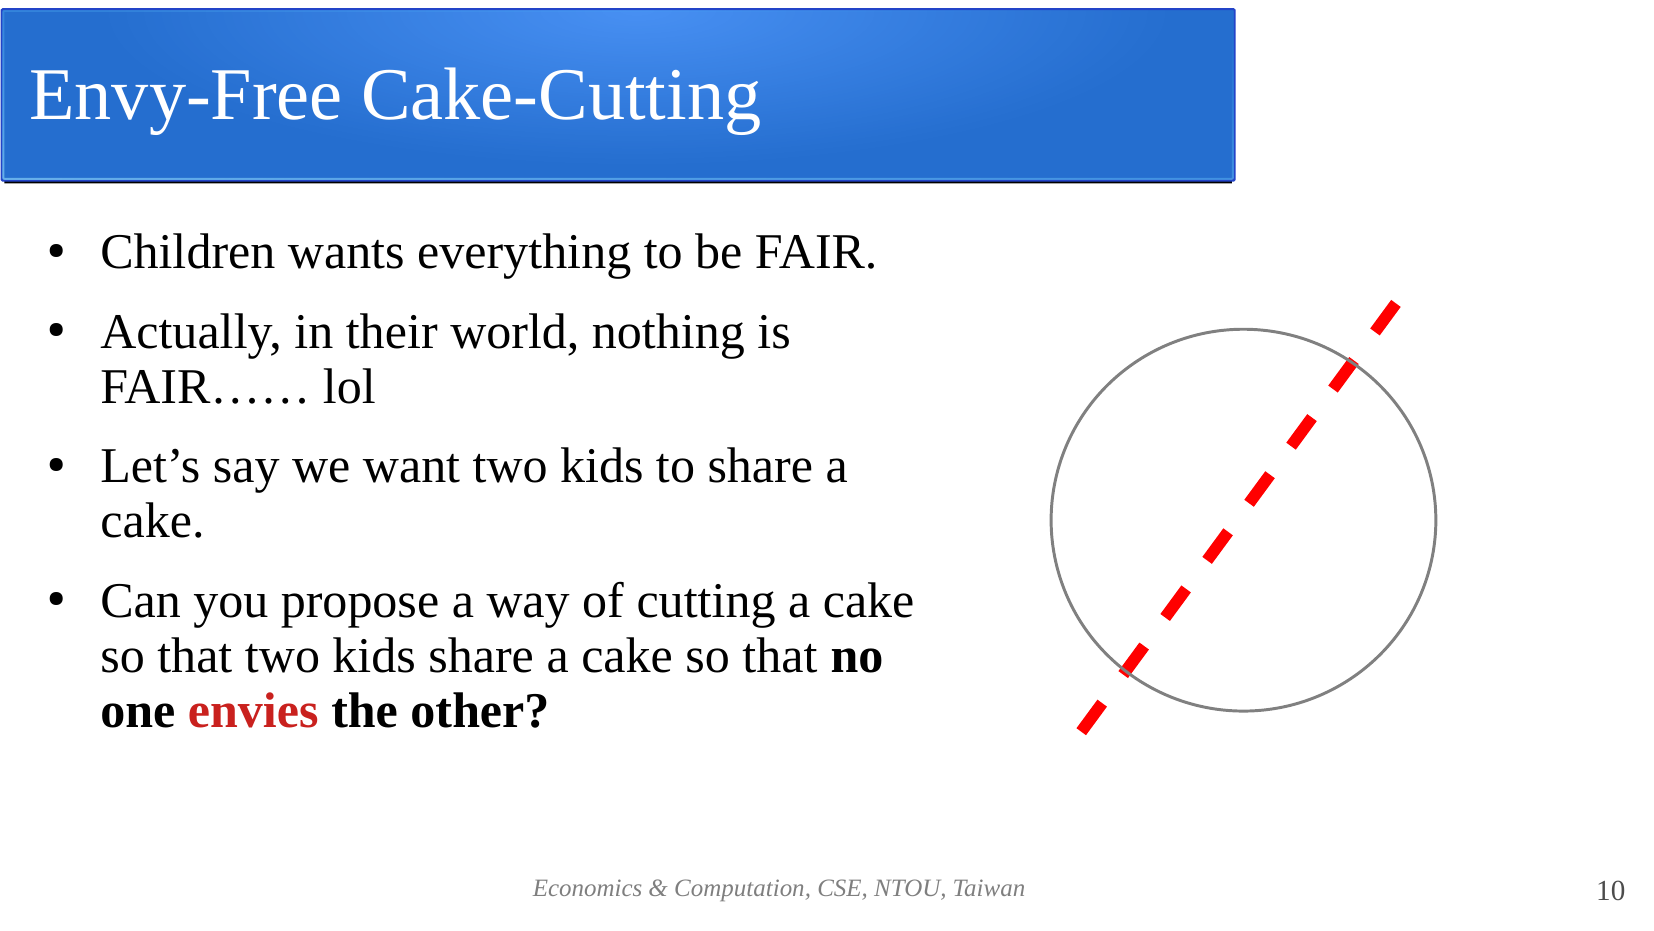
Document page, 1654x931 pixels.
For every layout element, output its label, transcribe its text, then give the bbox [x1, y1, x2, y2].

title Envy-Free Cake-Cutting [29, 17, 1138, 172]
list Children wants everything to be FAIR. Actually, in their world, nothing is FAIR…… lol Let’s say we want two kids to share a cake. Can you propose a way of cutting a cake so that two kids share a cake so that no one envies the other? [29, 224, 928, 764]
